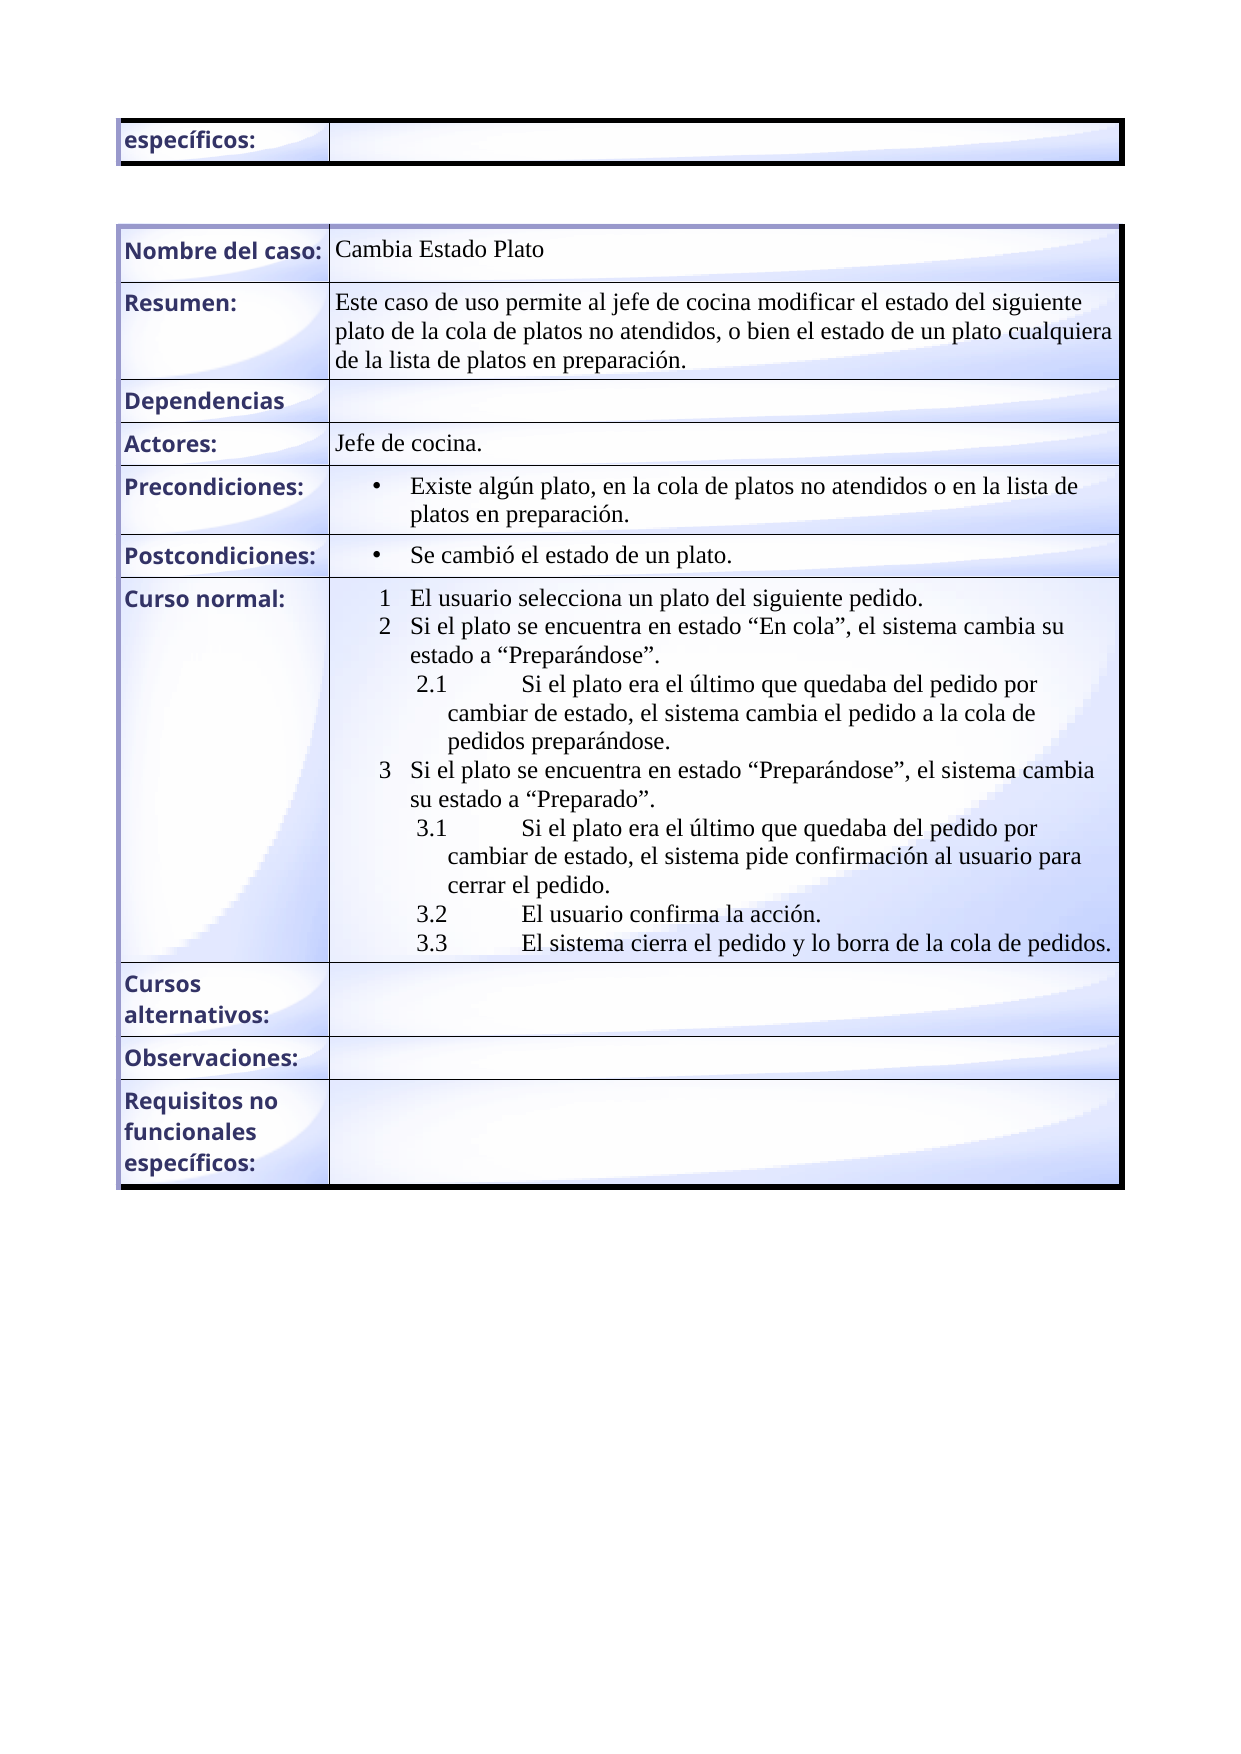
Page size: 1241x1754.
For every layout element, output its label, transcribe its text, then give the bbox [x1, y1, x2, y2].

table_cell [330, 1080, 1119, 1184]
table_cell específicos: [121, 123, 329, 161]
table_cell Requisitos no funcionales específicos: [121, 1080, 329, 1184]
table_cell [330, 380, 1119, 422]
table_cell El usuario selecciona un plato del siguiente pedido. Si el plato se encuentra en estado “En cola”, el sistema cambia su estado a “Preparándose”. Si el plato era el último que quedaba del pedido por cambiar de estado, el sistema cambia el pedido a la cola de pedidos preparándose. Si el plato se encuentra en estado “Preparándose”, el sistema cambia su estado a “Preparado”. Si el plato era el último que quedaba del pedido por cambiar de estado, el sistema pide confirmación al usuario para cerrar el pedido. El usuario confirma la acción. El sistema cierra el pedido y lo borra de la cola de pedidos. [330, 578, 1119, 962]
table_cell Precondiciones: [121, 466, 329, 534]
table_cell Resumen: [121, 283, 329, 379]
table_cell Jefe de cocina. [330, 423, 1119, 465]
table_cell [330, 123, 1119, 161]
table_cell Observaciones: [121, 1037, 329, 1079]
table_cell Este caso de uso permite al jefe de cocina modificar el estado del siguiente plato de la cola de platos no atendidos, o bien el estado de un plato cualquiera de la lista de platos en preparación. [330, 283, 1119, 379]
table_cell Actores: [121, 423, 329, 465]
table_header Cambia Estado Plato [330, 229, 1119, 282]
table_header Nombre del caso: [121, 229, 329, 282]
table_cell [330, 963, 1119, 1036]
table_cell Dependencias [121, 380, 329, 422]
table_cell Cursos alternativos: [121, 963, 329, 1036]
table_cell Postcondiciones: [121, 535, 329, 577]
table_cell [330, 1037, 1119, 1079]
table_cell Existe algún plato, en la cola de platos no atendidos o en la lista de platos en preparación. [330, 466, 1119, 534]
table_cell Se cambió el estado de un plato. [330, 535, 1119, 577]
table_cell Curso normal: [121, 578, 329, 962]
